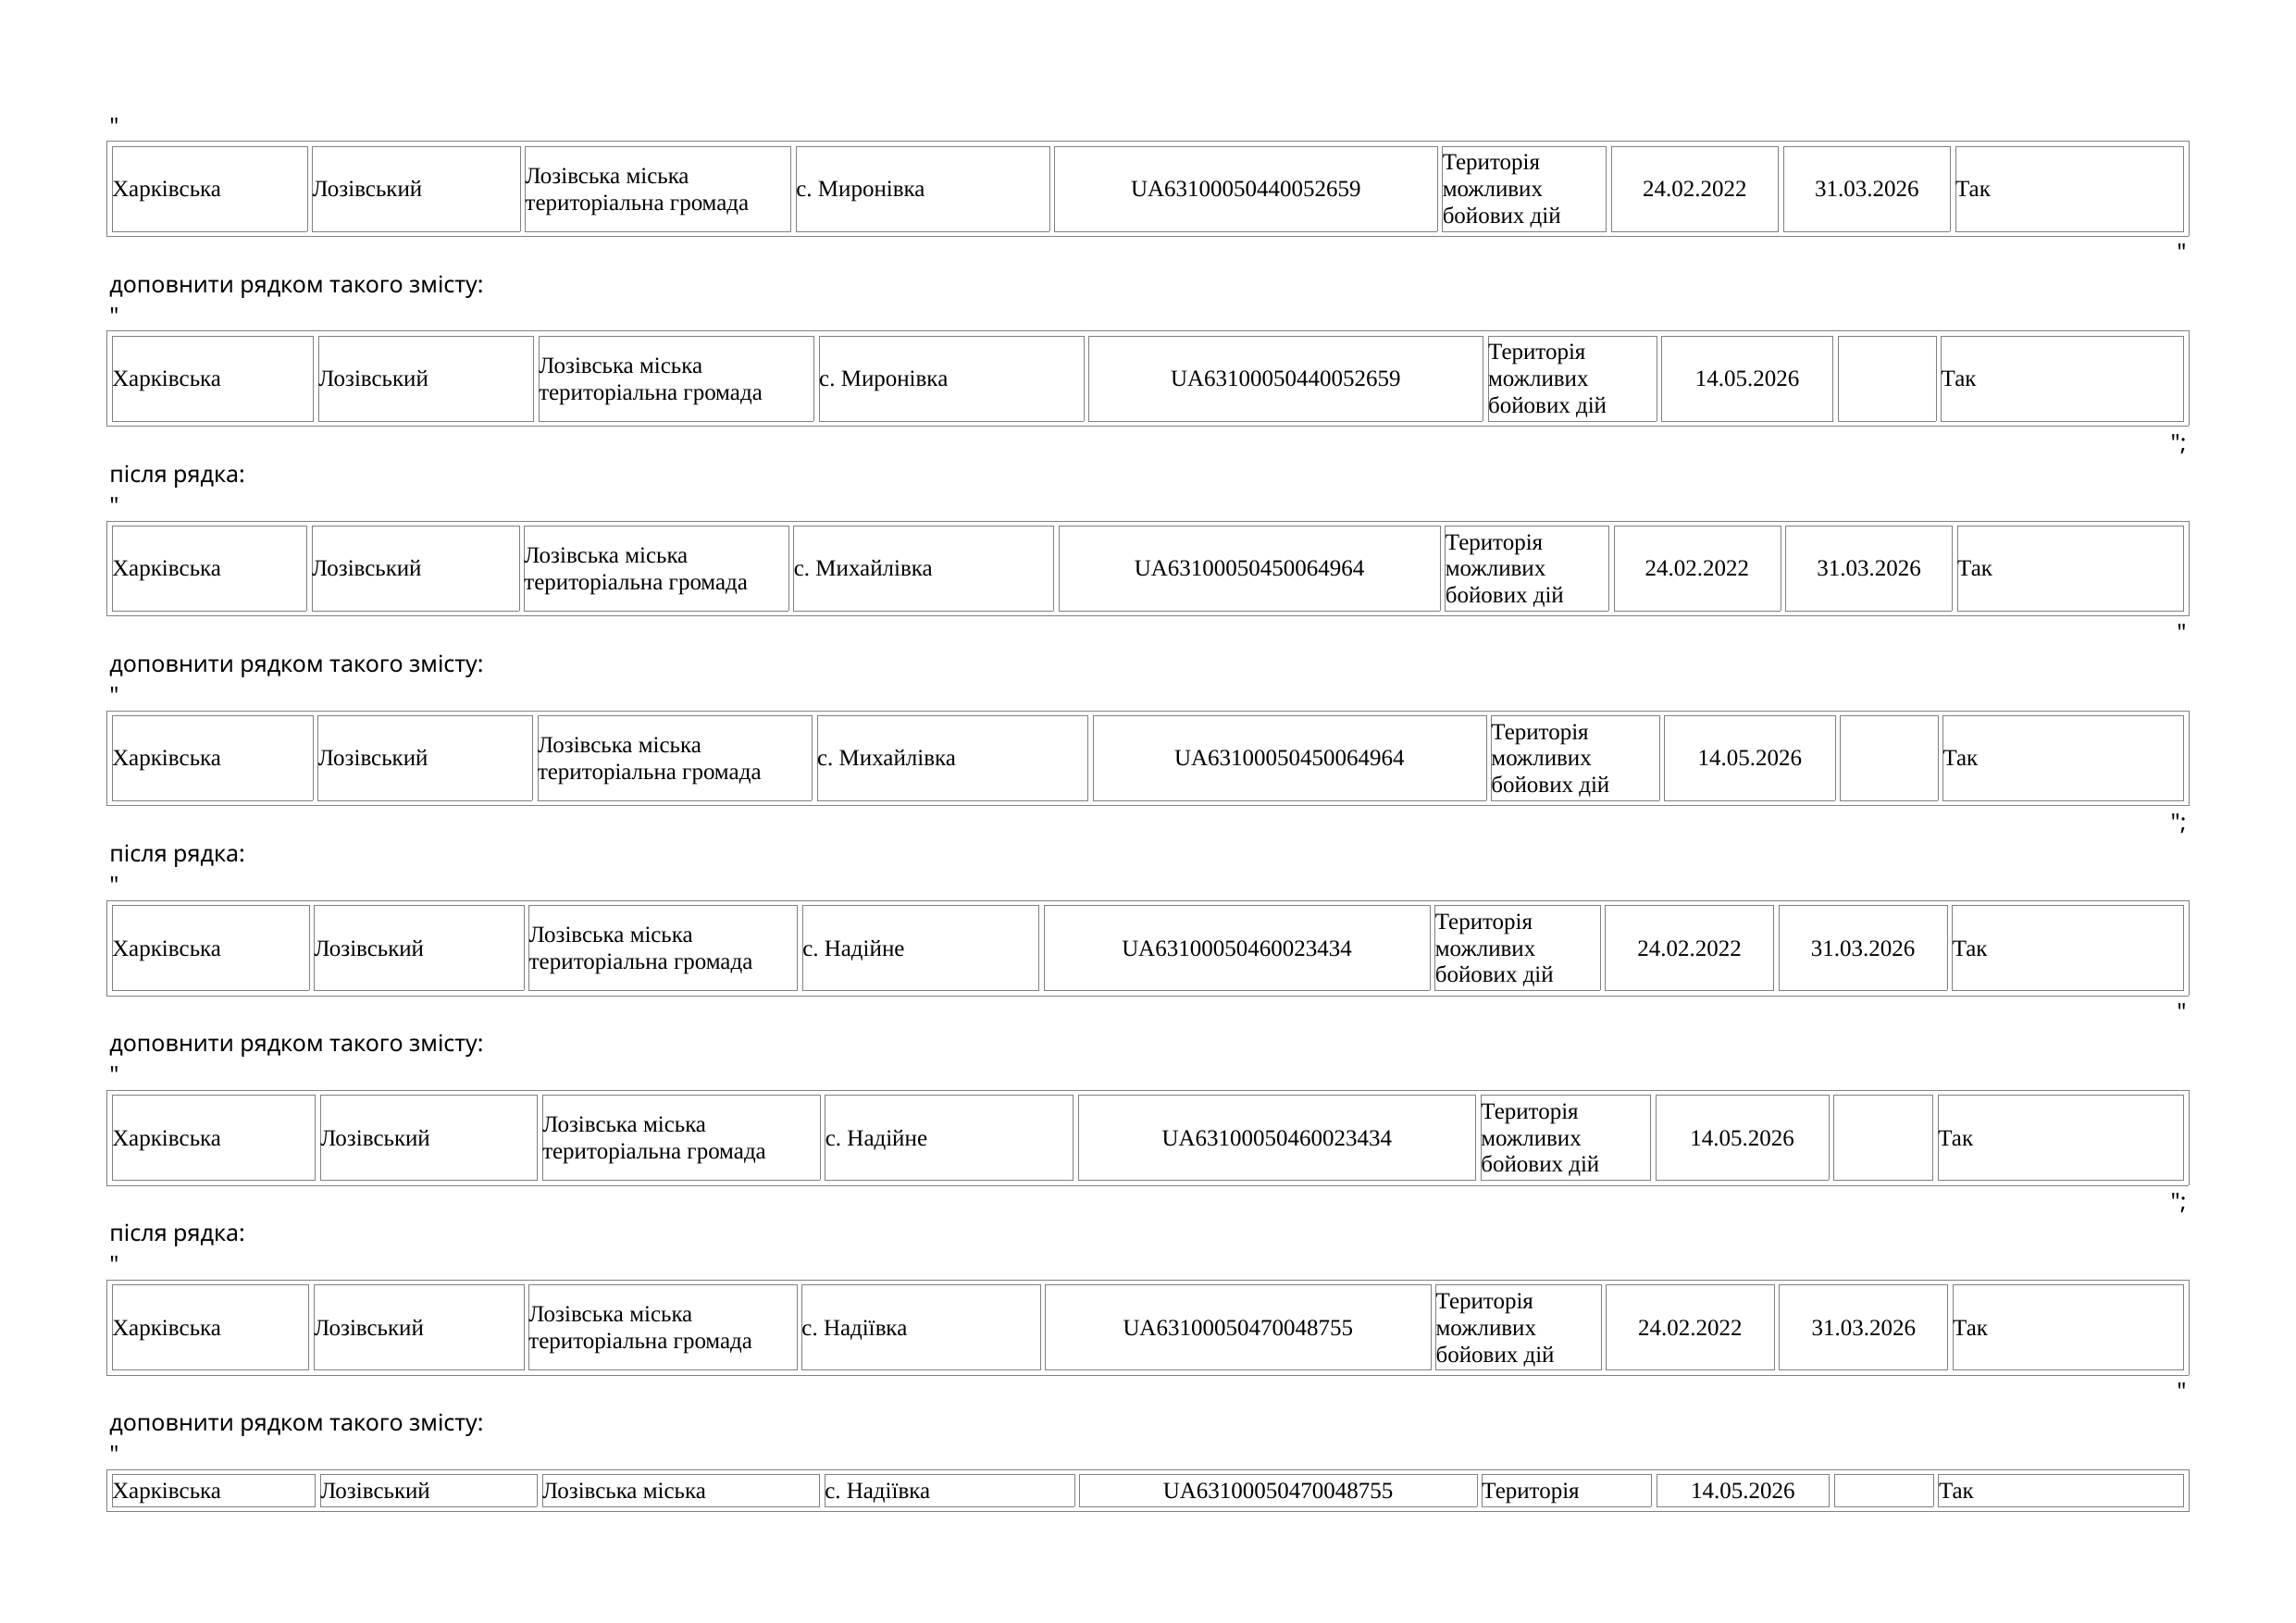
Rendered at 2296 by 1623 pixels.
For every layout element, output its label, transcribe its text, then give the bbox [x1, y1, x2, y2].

table_header Лозівська міська територіальна громада [527, 901, 800, 990]
table_header UA63100050450064964 [1090, 712, 1488, 800]
table_header Лозівська міська територіальна громада [535, 712, 814, 800]
table_header Лозівський [309, 522, 521, 611]
table_header Харківська [109, 1470, 317, 1506]
text " [109, 616, 2186, 647]
table_header Лозівський [317, 1470, 540, 1506]
text " [109, 489, 2186, 520]
table_header 24.02.2022 [1608, 142, 1781, 231]
table_header Харківська [109, 142, 309, 231]
table_header UA63100050440052659 [1086, 331, 1485, 421]
table_header UA63100050460023434 [1075, 1091, 1478, 1180]
table_header Лозівський [317, 1091, 540, 1180]
table_header 24.02.2022 [1604, 1281, 1777, 1369]
table_header с. Надійне [800, 901, 1041, 990]
table_header Так [1936, 1470, 2186, 1506]
table_header Територія можливих бойових дій [1478, 1091, 1653, 1180]
table_header с. Надійне [823, 1091, 1075, 1180]
table_header [1838, 712, 1940, 800]
table_header с. Михайлівка [791, 522, 1056, 611]
table_header Територія можливих бойових дій [1488, 712, 1661, 800]
text доповнити рядком такого змісту: [109, 1406, 2186, 1438]
table_header Лозівська міська територіальна громада [540, 1091, 823, 1180]
text " [109, 1438, 2186, 1469]
table_header Харківська [109, 1091, 317, 1180]
table_header Лозівський [316, 712, 535, 800]
table_header Харківська [109, 522, 309, 611]
table_header Територія можливих бойових дій [1485, 331, 1658, 421]
table_header 14.05.2026 [1654, 1470, 1831, 1506]
text доповнити рядком такого змісту: [109, 267, 2186, 299]
table_header 14.05.2026 [1659, 331, 1835, 421]
table_header [1835, 1475, 1933, 1506]
table_header 24.02.2022 [1611, 522, 1782, 611]
table_header UA63100050470048755 [1042, 1281, 1433, 1369]
table_header Лозівська міська територіальна громада [536, 331, 816, 421]
table_header [1831, 1091, 1935, 1180]
table_header Територія можливих бойових дій [1440, 142, 1608, 231]
table_header UA63100050470048755 [1077, 1470, 1479, 1506]
table_header [1841, 716, 1938, 800]
table_header 14.05.2026 [1661, 712, 1838, 800]
text "; [109, 427, 2186, 457]
text " [109, 237, 2186, 267]
table_header с. Миронівка [816, 331, 1086, 421]
table_header UA63100050450064964 [1056, 522, 1443, 611]
table_header Лозівський [316, 331, 536, 421]
table_header Територія [1479, 1470, 1654, 1506]
text " [109, 868, 2186, 900]
text " [109, 1376, 2186, 1406]
table_header 31.03.2026 [1782, 522, 1955, 611]
table_header Так [1955, 522, 2186, 611]
table_header Так [1950, 1281, 2186, 1369]
text після рядка: [109, 457, 2186, 489]
table_header 14.05.2026 [1653, 1091, 1831, 1180]
table_header с. Надіївка [822, 1470, 1077, 1506]
text "; [109, 806, 2186, 836]
table_header с. Надіївка [799, 1281, 1042, 1369]
text " [109, 299, 2186, 330]
text " [109, 1059, 2186, 1090]
table_header Лозівська міська територіальна громада [521, 522, 791, 611]
table_header Лозівська міська територіальна громада [526, 1281, 799, 1369]
table_header Територія можливих бойових дій [1433, 901, 1603, 990]
table_header Так [1935, 1091, 2186, 1180]
table_header Лозівська міська територіальна громада [523, 142, 793, 231]
table_header Харківська [109, 901, 311, 990]
table_header Лозівський [311, 1281, 526, 1369]
table_header Лозівський [311, 901, 527, 990]
table_header [1835, 331, 1938, 421]
table_header Лозівський [310, 142, 522, 231]
table_header Так [1950, 901, 2186, 990]
text " [109, 1248, 2186, 1280]
table_header с. Михайлівка [814, 712, 1090, 800]
table_header UA63100050440052659 [1052, 142, 1440, 231]
table_header [1834, 1096, 1932, 1180]
table_header 31.03.2026 [1781, 142, 1953, 231]
table_header 31.03.2026 [1776, 901, 1950, 990]
table_header UA63100050460023434 [1041, 901, 1433, 990]
text після рядка: [109, 836, 2186, 868]
table_header [1839, 337, 1936, 421]
table_header Харківська [109, 712, 316, 800]
table_header 24.02.2022 [1603, 901, 1776, 990]
table_header Харківська [109, 331, 316, 421]
table_header Так [1940, 712, 2186, 800]
table_header Територія можливих бойових дій [1443, 522, 1611, 611]
text " [109, 109, 2186, 141]
table_header Харківська [109, 1281, 311, 1369]
text "; [109, 1186, 2186, 1217]
table_header 31.03.2026 [1777, 1281, 1950, 1369]
text доповнити рядком такого змісту: [109, 647, 2186, 678]
text доповнити рядком такого змісту: [109, 1026, 2186, 1059]
text " [109, 678, 2186, 710]
table_header Лозівська міська [540, 1470, 822, 1506]
table_header Так [1953, 142, 2186, 231]
table_header Територія можливих бойових дій [1433, 1281, 1603, 1369]
table_header с. Миронівка [793, 142, 1052, 231]
table_header Так [1939, 331, 2186, 421]
text " [109, 997, 2186, 1026]
table_header [1831, 1470, 1936, 1506]
text після рядка: [109, 1217, 2186, 1248]
